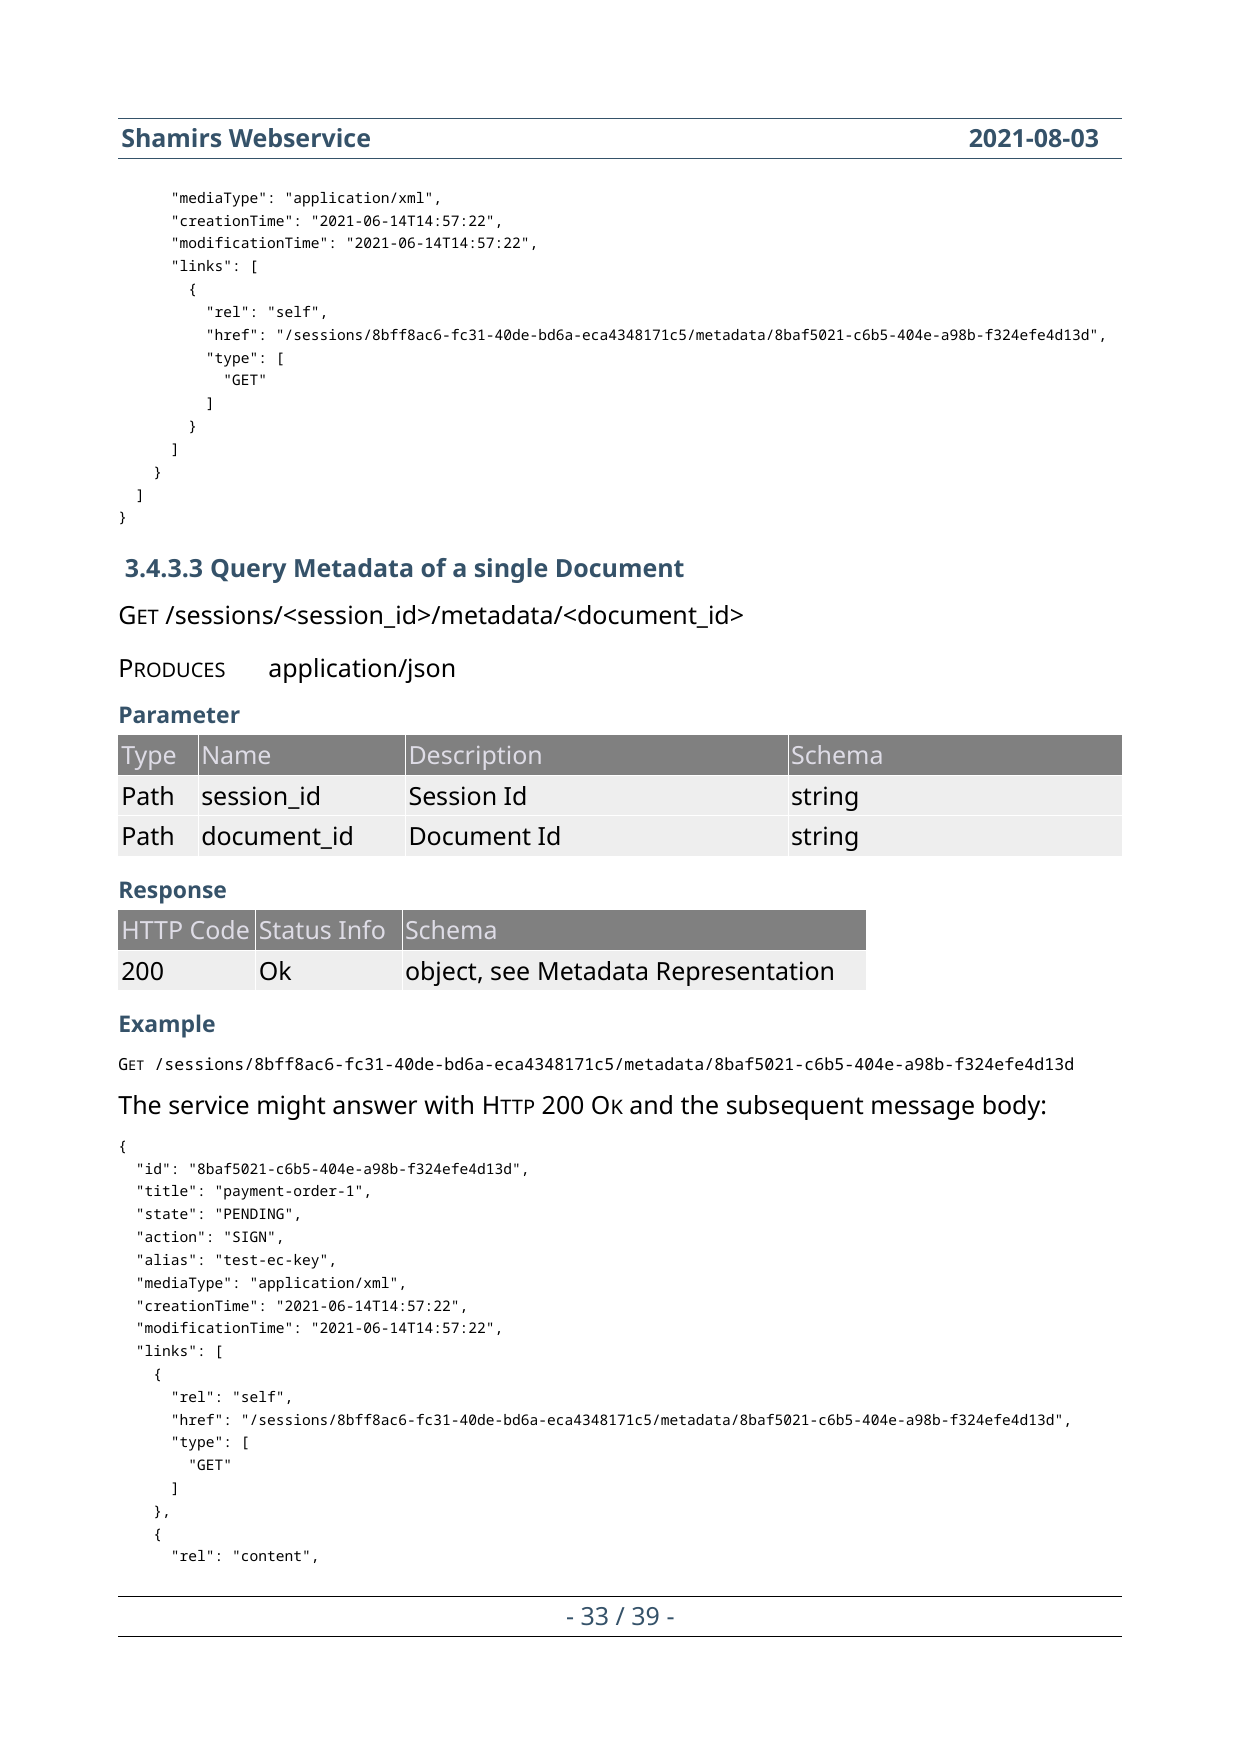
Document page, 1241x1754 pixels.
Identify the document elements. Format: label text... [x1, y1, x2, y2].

table_cell Path [118, 816, 198, 856]
table_header Type [118, 735, 198, 775]
text ] [118, 1478, 1122, 1498]
table_cell Path [118, 776, 198, 815]
table_cell Document Id [406, 816, 788, 856]
text } [118, 416, 1122, 436]
text "rel": "content", [118, 1546, 1122, 1566]
text "state": "PENDING", [118, 1204, 1122, 1224]
text } [118, 461, 1122, 481]
text "rel": "self", [118, 302, 1122, 322]
text { [118, 279, 1122, 299]
text "GET" [118, 370, 1122, 390]
text Example [118, 1008, 1122, 1039]
text Get /sessions/<session_id>/metadata/<document_id> [118, 597, 1122, 631]
text "rel": "self", [118, 1387, 1122, 1406]
text "href": "/sessions/8bff8ac6-fc31-40de-bd6a-eca4348171c5/metadata/8baf5021-c6b5-404e-a98b-f324efe4d13d", [118, 324, 1122, 344]
text "mediaType": "application/xml", [118, 1272, 1122, 1292]
text Parameter [118, 699, 1122, 730]
text "mediaType": "application/xml", [118, 188, 1122, 208]
table_cell Ok [256, 951, 402, 990]
table_cell 200 [118, 951, 255, 990]
table_cell object, see Metadata Representation [403, 951, 866, 990]
text "title": "payment-order-1", [118, 1181, 1122, 1201]
table_cell string [789, 816, 1122, 856]
text } [118, 507, 1122, 527]
table_header HTTP Code [118, 910, 255, 950]
text "href": "/sessions/8bff8ac6-fc31-40de-bd6a-eca4348171c5/metadata/8baf5021-c6b5-404e-a98b-f324efe4d13d", [118, 1409, 1122, 1429]
table_cell Session Id [406, 776, 788, 815]
text "alias": "test-ec-key", [118, 1250, 1122, 1269]
text "modificationTime": "2021-06-14T14:57:22", [118, 233, 1122, 253]
subtitle Query Metadata of a single Document [118, 551, 1122, 585]
text "action": "SIGN", [118, 1227, 1122, 1247]
text Get /sessions/8bff8ac6-fc31-40de-bd6a-eca4348171c5/metadata/8baf5021-c6b5-404e-a98b-f324efe4d13d [118, 1053, 1122, 1075]
text "creationTime": "2021-06-14T14:57:22", [118, 1295, 1122, 1315]
table_header Name [199, 735, 405, 775]
text ] [118, 393, 1122, 413]
text "type": [ [118, 1432, 1122, 1452]
text { [118, 1523, 1122, 1543]
text Produces application/json [118, 651, 1122, 685]
text }, [118, 1501, 1122, 1521]
text { [118, 1364, 1122, 1384]
text ] [118, 439, 1122, 458]
text { [118, 1136, 1122, 1156]
table_header Status Info [256, 910, 402, 950]
text "links": [ [118, 256, 1122, 276]
text "id": "8baf5021-c6b5-404e-a98b-f324efe4d13d", [118, 1158, 1122, 1178]
table_header Description [406, 735, 788, 775]
text ] [118, 484, 1122, 504]
table_cell document_id [199, 816, 405, 856]
text The service might answer with Http 200 Ok and the subsequent message body: [118, 1088, 1122, 1122]
table_header Schema [789, 735, 1122, 775]
text "links": [ [118, 1341, 1122, 1361]
table_cell string [789, 776, 1122, 815]
table_header Schema [403, 910, 866, 950]
text "creationTime": "2021-06-14T14:57:22", [118, 211, 1122, 230]
text "modificationTime": "2021-06-14T14:57:22", [118, 1318, 1122, 1338]
text "type": [ [118, 347, 1122, 367]
table_cell session_id [199, 776, 405, 815]
text Response [118, 874, 1122, 905]
text "GET" [118, 1455, 1122, 1475]
